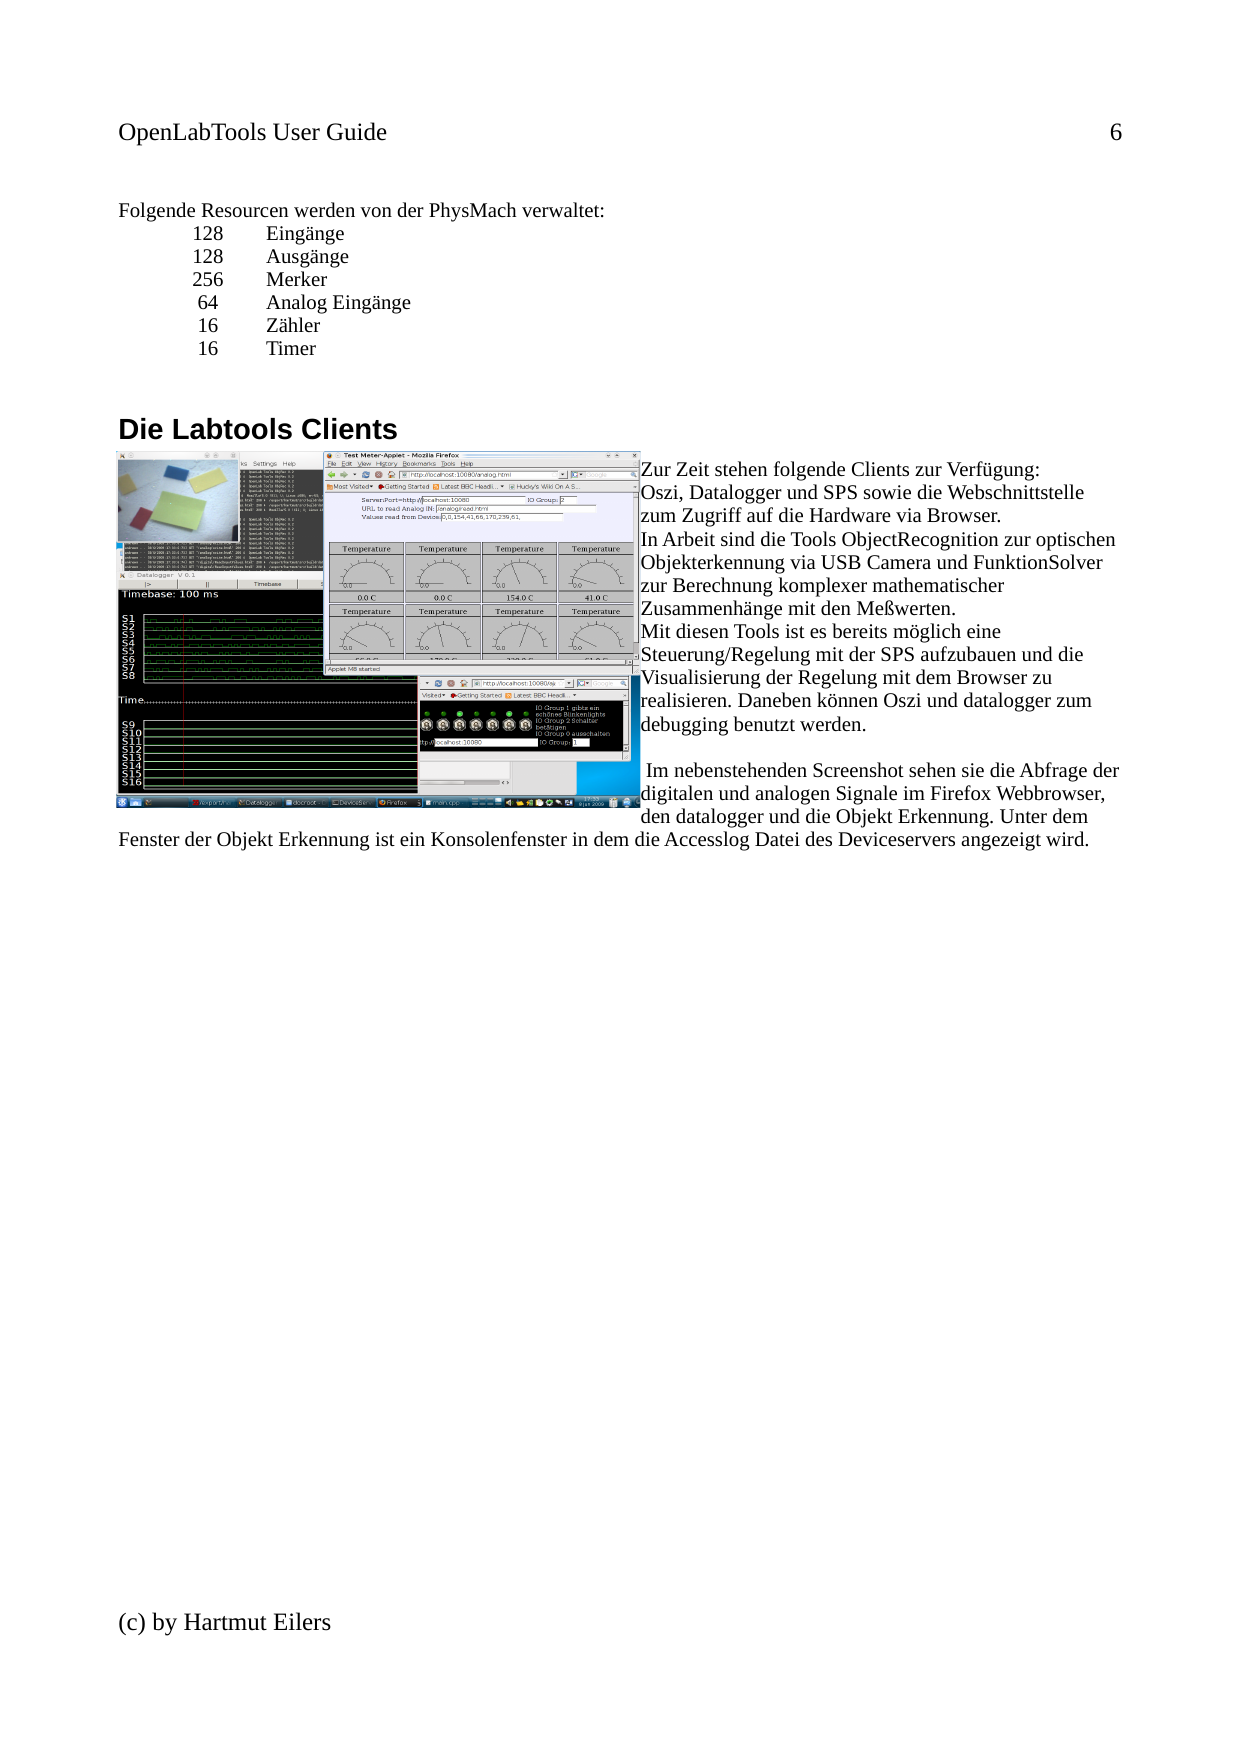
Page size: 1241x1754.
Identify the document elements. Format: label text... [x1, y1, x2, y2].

text Mit diesen Tools ist es bereits möglich eine Steuerung/Regelung mit der SPS aufzubauen und die Visualisierung der Regelung mit dem Browser zu realisieren. Daneben können Oszi und datalogger zum debugging benutzt werden. [641, 620, 1122, 736]
text 16 Zähler [118, 314, 1122, 337]
text Im nebenstehenden Screenshot sehen sie die Abfrage der digitalen und analogen Signale im Firefox Webbrowser, den datalogger und die Objekt Erkennung. Unter dem Fenster der Objekt Erkennung ist ein Konsolenfenster in dem die Accesslog Datei des Deviceservers angezeigt wird. [118, 759, 1122, 851]
text 128 Eingänge [118, 222, 1122, 245]
text In Arbeit sind die Tools ObjectRecognition zur optischen Objekterkennung via USB Camera und FunktionSolver zur Berechnung komplexer mathematischer Zusammenhänge mit den Meßwerten. [641, 527, 1122, 620]
text Folgende Resourcen werden von der PhysMach verwaltet: [118, 198, 1122, 222]
text 16 Timer [118, 337, 1122, 360]
text Zur Zeit stehen folgende Clients zur Verfügung: [641, 458, 1122, 481]
picture [116, 451, 641, 808]
subtitle Die Labtools Clients [118, 413, 1122, 446]
text 64 Analog Eingänge [118, 291, 1122, 314]
text 128 Ausgänge [118, 245, 1122, 268]
text Oszi, Datalogger und SPS sowie die Webschnittstelle zum Zugriff auf die Hardware via Browser. [641, 481, 1122, 527]
text 256 Merker [118, 268, 1122, 291]
